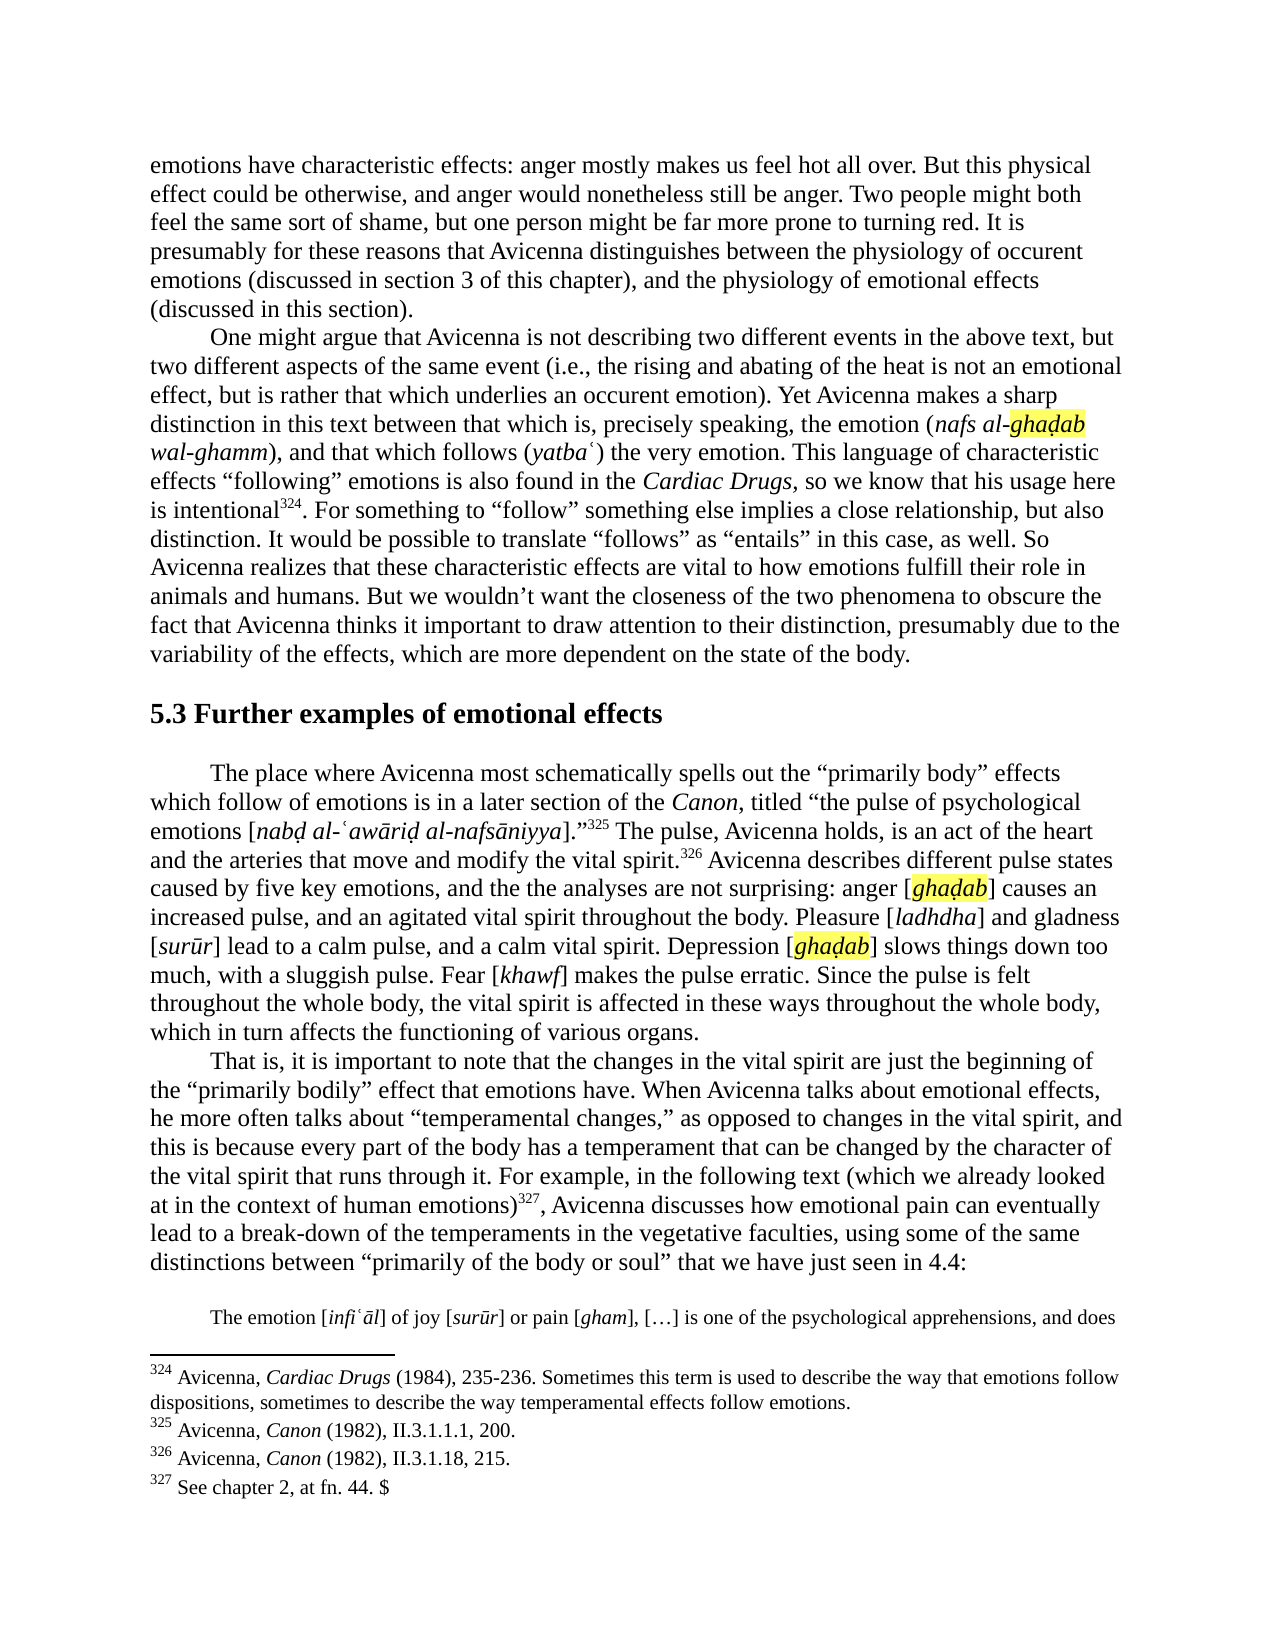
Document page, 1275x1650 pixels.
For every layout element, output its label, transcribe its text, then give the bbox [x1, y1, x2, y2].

text Avicenna, Canon (1982), II.3.1.18, 215. [150, 1442, 1125, 1471]
text The emotion [infiʿāl] of joy [surūr] or pain [gham], […] is one of the psychological apprehensions, and does [210, 1305, 1125, 1329]
text emotions have characteristic effects: anger mostly makes us feel hot all over. But this physical effect could be otherwise, and anger would nonetheless still be anger. Two people might both feel the same sort of shame, but one person might be far more prone to turning red. It is presumably for these reasons that Avicenna distinguishes between the physiology of occurent emotions (discussed in section 3 of this chapter), and the physiology of emotional effects (discussed in this section). [150, 150, 1125, 322]
text One might argue that Avicenna is not describing two different events in the above text, but two different aspects of the same event (i.e., the rising and abating of the heat is not an emotional effect, but is rather that which underlies an occurent emotion). Yet Avicenna makes a sharp distinction in this text between that which is, precisely speaking, the emotion (nafs al-ghaḍab wal-ghamm), and that which follows (yatbaʿ) the very emotion. This language of characteristic effects “following” emotions is also found in the Cardiac Drugs, so we know that his usage here is intentional. For something to “follow” something else implies a close relationship, but also distinction. It would be possible to translate “follows” as “entails” in this case, as well. So Avicenna realizes that these characteristic effects are vital to how emotions fulfill their role in animals and humans. But we wouldn’t want the closeness of the two phenomena to obscure the fact that Avicenna thinks it important to draw attention to their distinction, presumably due to the variability of the effects, which are more dependent on the state of the body. [150, 322, 1125, 667]
text See chapter 2, at fn. 44. $ [150, 1471, 1125, 1500]
subtitle 5.3 Further examples of emotional effects [150, 696, 1125, 730]
text Avicenna, Cardiac Drugs (1984), 235-236. Sometimes this term is used to describe the way that emotions follow dispositions, sometimes to describe the way temperamental effects follow emotions. [150, 1361, 1125, 1414]
text That is, it is important to note that the changes in the vital spirit are just the beginning of the “primarily bodily” effect that emotions have. When Avicenna talks about emotional effects, he more often talks about “temperamental changes,” as opposed to changes in the vital spirit, and this is because every part of the body has a temperament that can be changed by the character of the vital spirit that runs through it. For example, in the following text (which we already looked at in the context of human emotions), Avicenna discusses how emotional pain can eventually lead to a break-down of the temperaments in the vegetative faculties, using some of the same distinctions between “primarily of the body or soul” that we have just seen in 4.4: [150, 1046, 1125, 1276]
text Avicenna, Canon (1982), II.3.1.1.1, 200. [150, 1414, 1125, 1442]
text The place where Avicenna most schematically spells out the “primarily body” effects which follow of emotions is in a later section of the Canon, titled “the pulse of psychological emotions [nabḍ al-ʿawāriḍ al-nafsāniyya].” The pulse, Avicenna holds, is an act of the heart and the arteries that move and modify the vital spirit. Avicenna describes different pulse states caused by five key emotions, and the the analyses are not surprising: anger [ghaḍab] causes an increased pulse, and an agitated vital spirit throughout the body. Pleasure [ladhdha] and gladness [surūr] lead to a calm pulse, and a calm vital spirit. Depression [ghaḍab] slows things down too much, with a sluggish pulse. Fear [khawf] makes the pulse erratic. Since the pulse is felt throughout the whole body, the vital spirit is affected in these ways throughout the whole body, which in turn affects the functioning of various organs. [150, 758, 1125, 1046]
